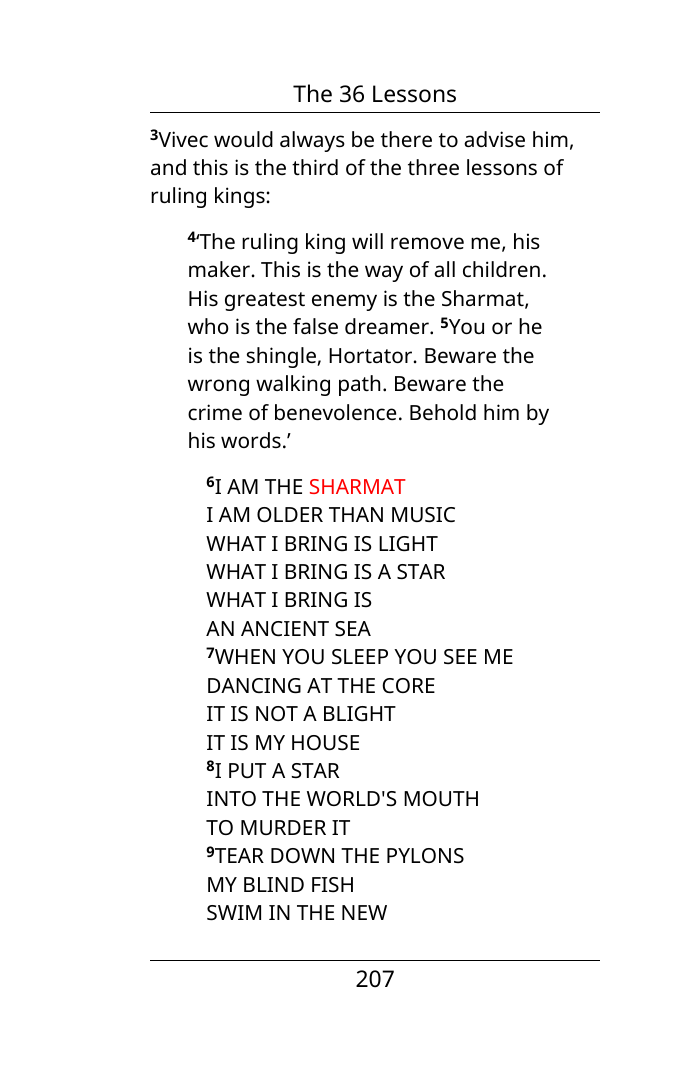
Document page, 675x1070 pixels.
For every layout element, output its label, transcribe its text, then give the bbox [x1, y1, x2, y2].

text 3Vivec would always be there to advise him, and this is the third of the three lessons of ruling kings: [150, 125, 600, 210]
text 8I PUT A STAR [206, 756, 562, 784]
text SWIM IN THE NEW [206, 898, 562, 927]
text WHAT I BRING IS A STAR [206, 557, 562, 586]
text 9TEAR DOWN THE PYLONS [206, 841, 562, 870]
text TO MURDER IT [206, 813, 562, 841]
text I AM OLDER THAN MUSIC [206, 500, 562, 529]
text INTO THE WORLD'S MOUTH [206, 784, 562, 813]
text WHAT I BRING IS [206, 586, 562, 614]
text IT IS NOT A BLIGHT [206, 699, 562, 728]
text MY BLIND FISH [206, 870, 562, 898]
text AN ANCIENT SEA [206, 614, 562, 642]
text WHAT I BRING IS LIGHT [206, 529, 562, 557]
text 4‘The ruling king will remove me, his maker. This is the way of all children. His greatest enemy is the Sharmat, who is the false dreamer. 5You or he is the shingle, Hortator. Beware the wrong walking path. Beware the crime of benevolence. Behold him by his words.’ [187, 227, 562, 455]
text IT IS MY HOUSE [206, 728, 562, 756]
text 7WHEN YOU SLEEP YOU SEE ME [206, 642, 562, 671]
text 6I AM THE SHARMAT [206, 472, 562, 500]
text DANCING AT THE CORE [206, 671, 562, 699]
